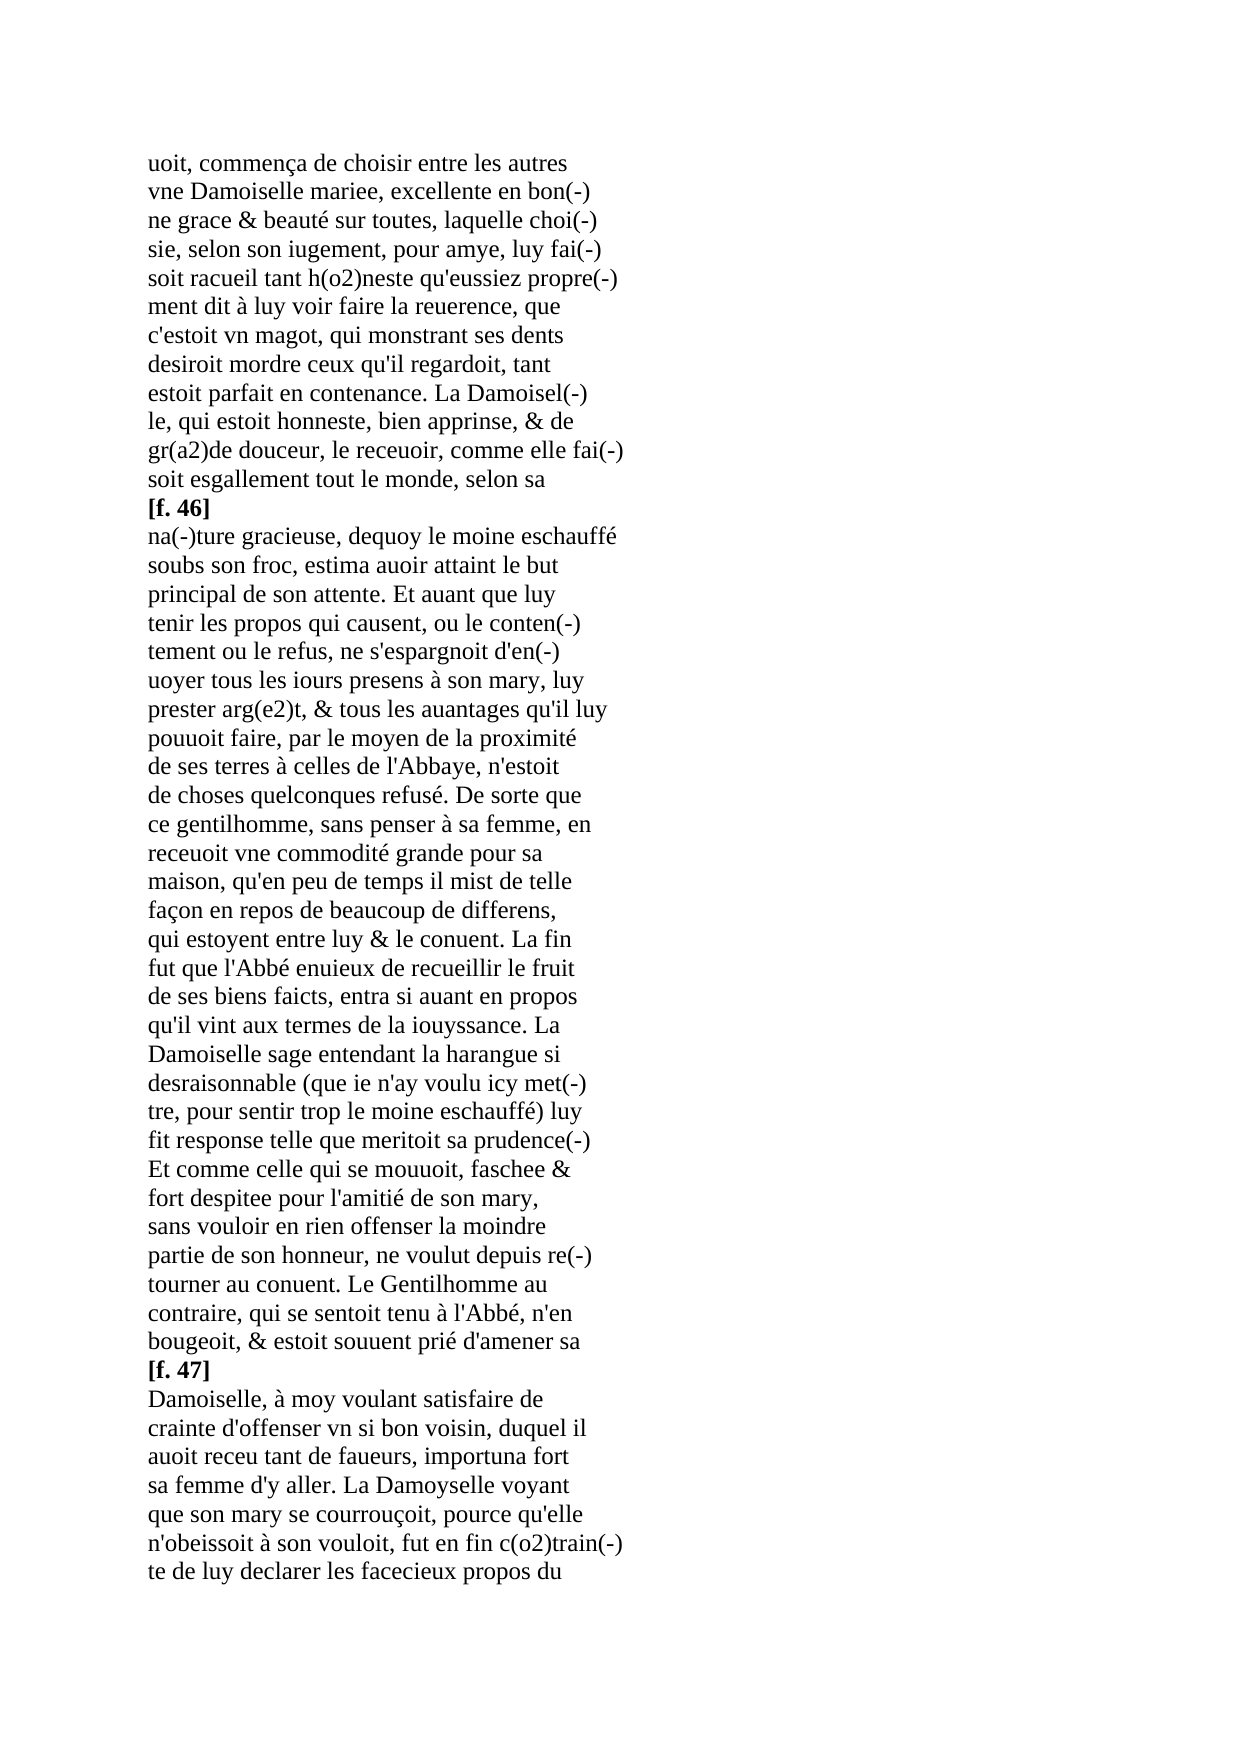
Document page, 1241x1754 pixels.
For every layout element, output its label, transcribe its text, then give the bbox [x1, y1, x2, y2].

text uoit, commença de choisir entre les autres vne Damoiselle mariee, excellente en bon(-) ne grace & beauté sur toutes, laquelle choi(-) sie, selon son iugement, pour amye, luy fai(-) soit racueil tant h(o2)neste qu'eussiez propre(-) ment dit à luy voir faire la reuerence, que c'estoit vn magot, qui monstrant ses dents desiroit mordre ceux qu'il regardoit, tant estoit parfait en contenance. La Damoisel(-) le, qui estoit honneste, bien apprinse, & de gr(a2)de douceur, le receuoir, comme elle fai(-) soit esgallement tout le monde, selon sa [f. 46] na(-)ture gracieuse, dequoy le moine eschauffé soubs son froc, estima auoir attaint le but principal de son attente. Et auant que luy tenir les propos qui causent, ou le conten(-) tement ou le refus, ne s'espargnoit d'en(-) uoyer tous les iours presens à son mary, luy prester arg(e2)t, & tous les auantages qu'il luy pouuoit faire, par le moyen de la proximité de ses terres à celles de l'Abbaye, n'estoit de choses quelconques refusé. De sorte que ce gentilhomme, sans penser à sa femme, en receuoit vne commodité grande pour sa maison, qu'en peu de temps il mist de telle façon en repos de beaucoup de differens, qui estoyent entre luy & le conuent. La fin fut que l'Abbé enuieux de recueillir le fruit de ses biens faicts, entra si auant en propos qu'il vint aux termes de la iouyssance. La Damoiselle sage entendant la harangue si desraisonnable (que ie n'ay voulu icy met(-) tre, pour sentir trop le moine eschauffé) luy fit response telle que meritoit sa prudence(-) Et comme celle qui se mouuoit, faschee & fort despitee pour l'amitié de son mary, sans vouloir en rien offenser la moindre partie de son honneur, ne voulut depuis re(-) tourner au conuent. Le Gentilhomme au contraire, qui se sentoit tenu à l'Abbé, n'en bougeoit, & estoit souuent prié d'amener sa [f. 47] Damoiselle, à moy voulant satisfaire de crainte d'offenser vn si bon voisin, duquel il auoit receu tant de faueurs, importuna fort sa femme d'y aller. La Damoyselle voyant que son mary se courrouçoit, pource qu'elle n'obeissoit à son vouloit, fut en fin c(o2)train(-) te de luy declarer les facecieux propos du [148, 148, 1093, 1585]
